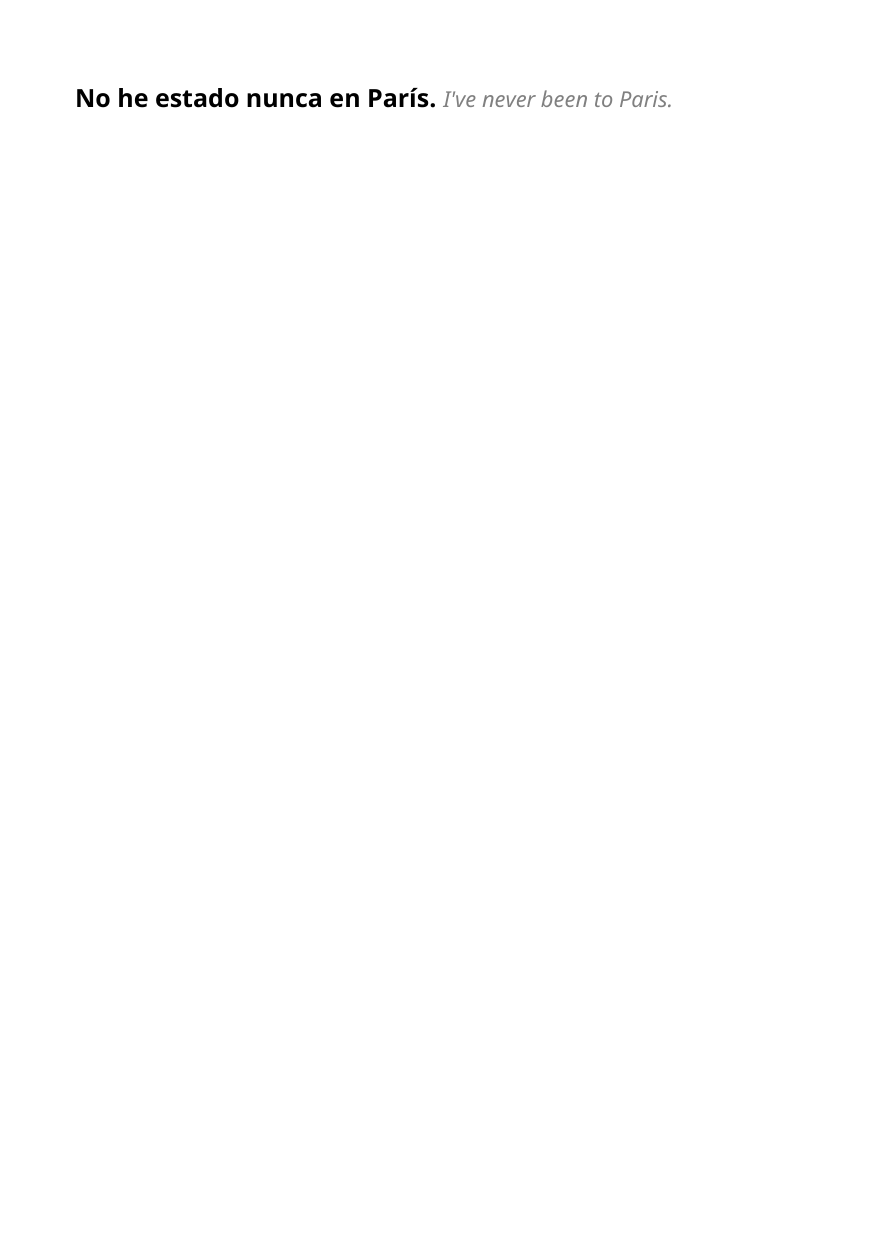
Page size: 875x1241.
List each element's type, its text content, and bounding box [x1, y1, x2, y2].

text No he estado nunca en París. I've never been to Paris. [75, 81, 799, 115]
